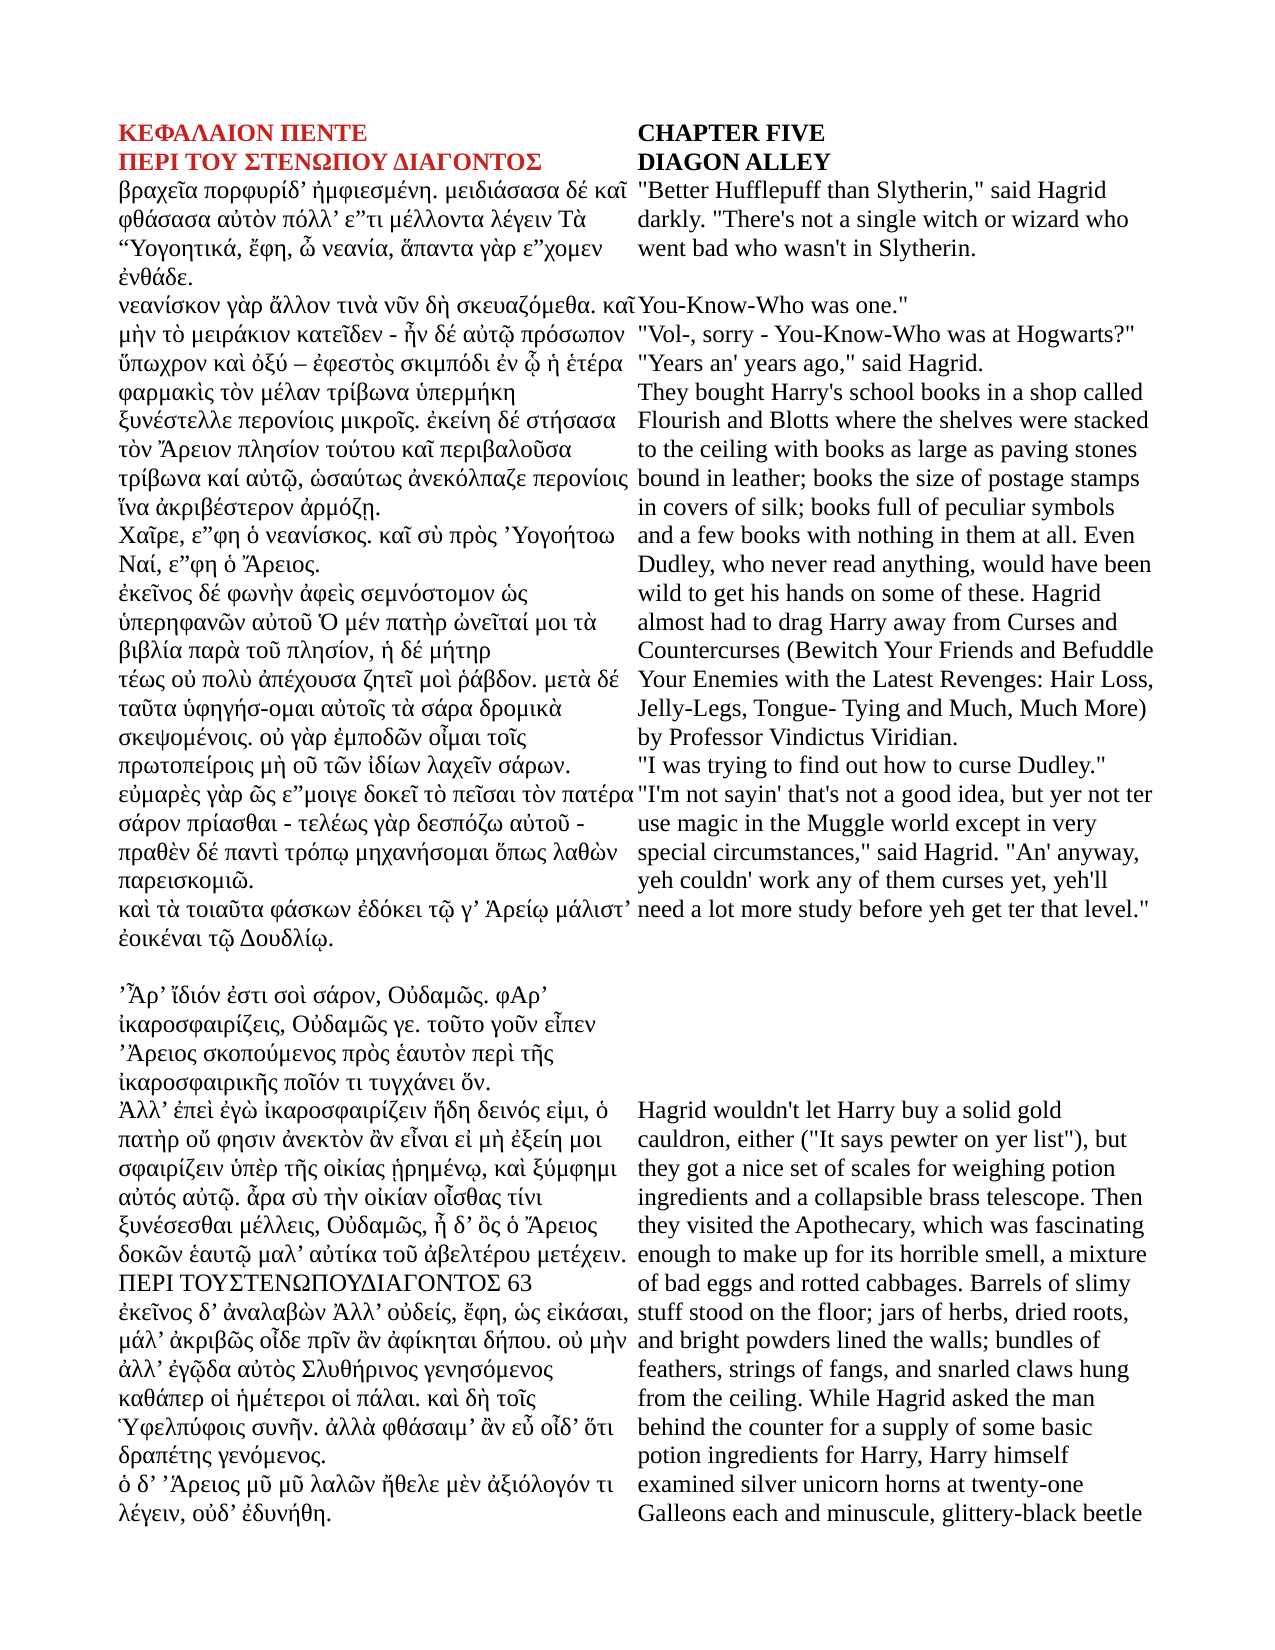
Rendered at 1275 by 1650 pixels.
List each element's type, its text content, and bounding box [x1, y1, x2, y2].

table_header CHAPTER FIVE DIAGON ALLEY [637, 118, 1157, 176]
table_header ΚΕΦΑΛΑΙΟΝ ΠΕΝΤΕ ΠΕΡΙ ΤΟΥ ΣΤΕΝΩΠΟΥ ΔΙΑΓΟΝΤΟΣ [118, 118, 637, 176]
table_cell "Better Hufflepuff than Slytherin," said Hagrid darkly. "There's not a single witch or wizard who went bad who wasn't in Slytherin. You-Know-Who was one." "Vol-, sorry - You-Know-Who was at Hogwarts?" "Years an' years ago," said Hagrid. They bought Harry's school books in a shop called Flourish and Blotts where the shelves were stacked to the ceiling with books as large as paving stones bound in leather; books the size of postage stamps in covers of silk; books full of peculiar symbols and a few books with nothing in them at all. Even Dudley, who never read anything, would have been wild to get his hands on some of these. Hagrid almost had to drag Harry away from Curses and Countercurses (Bewitch Your Friends and Befuddle Your Enemies with the Latest Revenges: Hair Loss, Jelly-Legs, Tongue- Tying and Much, Much More) by Professor Vindictus Viridian. "I was trying to find out how to curse Dudley." "I'm not sayin' that's not a good idea, but yer not ter use magic in the Muggle world except in very special circumstances," said Hagrid. "An' anyway, yeh couldn' work any of them curses yet, yeh'll need a lot more study before yeh get ter that level." Hagrid wouldn't let Harry buy a solid gold cauldron, either ("It says pewter on yer list"), but they got a nice set of scales for weighing potion ingredients and a collapsible brass telescope. Then they visited the Apothecary, which was fascinating enough to make up for its horrible smell, a mixture of bad eggs and rotted cabbages. Barrels of slimy stuff stood on the floor; jars of herbs, dried roots, and bright powders lined the walls; bundles of feathers, strings of fangs, and snarled claws hung from the ceiling. While Hagrid asked the man behind the counter for a supply of some basic potion ingredients for Harry, Harry himself examined silver unicorn horns at twenty-one Galleons each and minuscule, glittery-black beetle [637, 176, 1157, 1527]
table_cell βραχεῖα πορφυρίδ’ ἠμφιεσμένη. μειδιάσασα δέ καῖ φθάσασα αὐτὸν πόλλ’ ε”τι μέλλοντα λέγειν Τὰ “Υογοητικά, ἔφη, ὦ νεανία, ἅπαντα γὰρ ε”χομεν ἐνθάδε. νεανίσκον γὰρ ἄλλον τινὰ νῦν δὴ σκευαζόμεθα. καῖ μὴν τὸ μειράκιον κατεῖδεν - ἦν δέ αὐτῷ πρόσωπον ὕπωχρον καὶ ὀξύ – ἐφεστὸς σκιμπόδι ἐν ᾧ ἡ ἑτέρα φαρμακὶς τὸν μέλαν τρίβωνα ὑπερμήκη ξυνέστελλε περονίοις μικροῖς. ἐκείνη δέ στήσασα τὸν Ἄρειον πλησίον τούτου καῖ περιβαλοῦσα τρίβωνα καί αὐτῷ, ὡσαύτως ἀνεκόλπαζε περονίοις ἵνα ἀκριβέστερον ἀρμόζῃ. Χαῖρε, ε”φη ὁ νεανίσκος. καῖ σὺ πρὸς ’Υογοήτοω Ναί, ε”φη ὁ Ἄρειος. ἐκεῖνος δέ φωνὴν ἀφεὶς σεμνόστομον ὡς ὑπερηφανῶν αὐτοῦ Ὁ μέν πατὴρ ὠνεῖταί μοι τὰ βιβλία παρὰ τοῦ πλησίον, ἡ δέ μήτηρ τέως οὐ πολὺ ἀπέχουσα ζητεῖ μοὶ ῥάβδον. μετὰ δέ ταῦτα ὑφηγήσ-ομαι αὐτοῖς τὰ σάρα δρομικὰ σκεψομένοις. οὐ γὰρ ἐμποδῶν οἶμαι τοῖς πρωτοπείροις μὴ οῦ τῶν ἰδίων λαχεῖν σάρων. εὐμαρὲς γὰρ ῶς ε”μοιγε δοκεῖ τὸ πεῖσαι τὸν πατέρα σάρον πρίασθαι - τελέως γὰρ δεσπόζω αὐτοῦ - πραθὲν δέ παντὶ τρόπῳ μηχανήσομαι ὅπως λαθὼν παρεισκομιῶ. καὶ τὰ τοιαῦτα φάσκων ἐδόκει τῷ γ’ Ἁρείῳ μάλιστ’ ἐοικέναι τῷ Δουδλίῳ. ’Ἆρ’ ἴδιόν ἐστι σοὶ σάρον, Οὐδαμῶς. φΑρ’ ἰκαροσφαιρίζεις, Οὐδαμῶς γε. τοῦτο γοῦν εἶπεν ’Ἀρειος σκοπούμενος πρὸς ἑαυτὸν περὶ τῆς ἰκαροσφαιρικῆς ποῖόν τι τυγχάνει ὅν. Ἀλλ’ ἐπεὶ ἐγὼ ἰκαροσφαιρίζειν ἥδη δεινός εἰμι, ὁ πατὴρ οὔ φησιν ἀνεκτὸν ἂν εἶναι εἰ μὴ ἐξείη μοι σφαιρίζειν ὑπὲρ τῆς οἰκίας ᾑρημένῳ, καὶ ξύμφημι αὐτός αὐτῷ. ἆρα σὺ τὴν οἰκίαν οἶσθας τίνι ξυνέσεσθαι μέλλεις, Οὐδαμῶς, ἦ δ’ ὂς ὁ Ἄρειος δοκῶν ἑαυτῷ μαλ’ αὐτίκα τοῦ ἀβελτέρου μετέχειν. ΠΕΡΙ ΤΟΥΣΤΕΝΩΠΟΥΔΙΑΓΟΝΤΟΣ 63 ἐκεῖνος δ’ ἀναλαβὼν Ἀλλ’ οὐδείς, ἔφη, ὡς εἰκάσαι, μάλ’ ἀκριβῶς οἶδε πρῖν ἂν ἀφίκηται δήπου. οὐ μὴν ἀλλ’ ἐγῷδα αὐτὸς Σλυθήρινος γενησόμενος καθάπερ οἱ ἡμέτεροι οἱ πάλαι. καὶ δὴ τοῖς Ὑφελπύφοις συνῆν. ἀλλὰ φθάσαιμ’ ἂν εὖ οἶδ’ ὅτι δραπέτης γενόμενος. ὁ δ’ ’Ἁρειος μῦ μῦ λαλῶν ἤθελε μὲν ἀξιόλογόν τι λέγειν, οὐδ’ ἐδυνήθη. [118, 176, 637, 1527]
